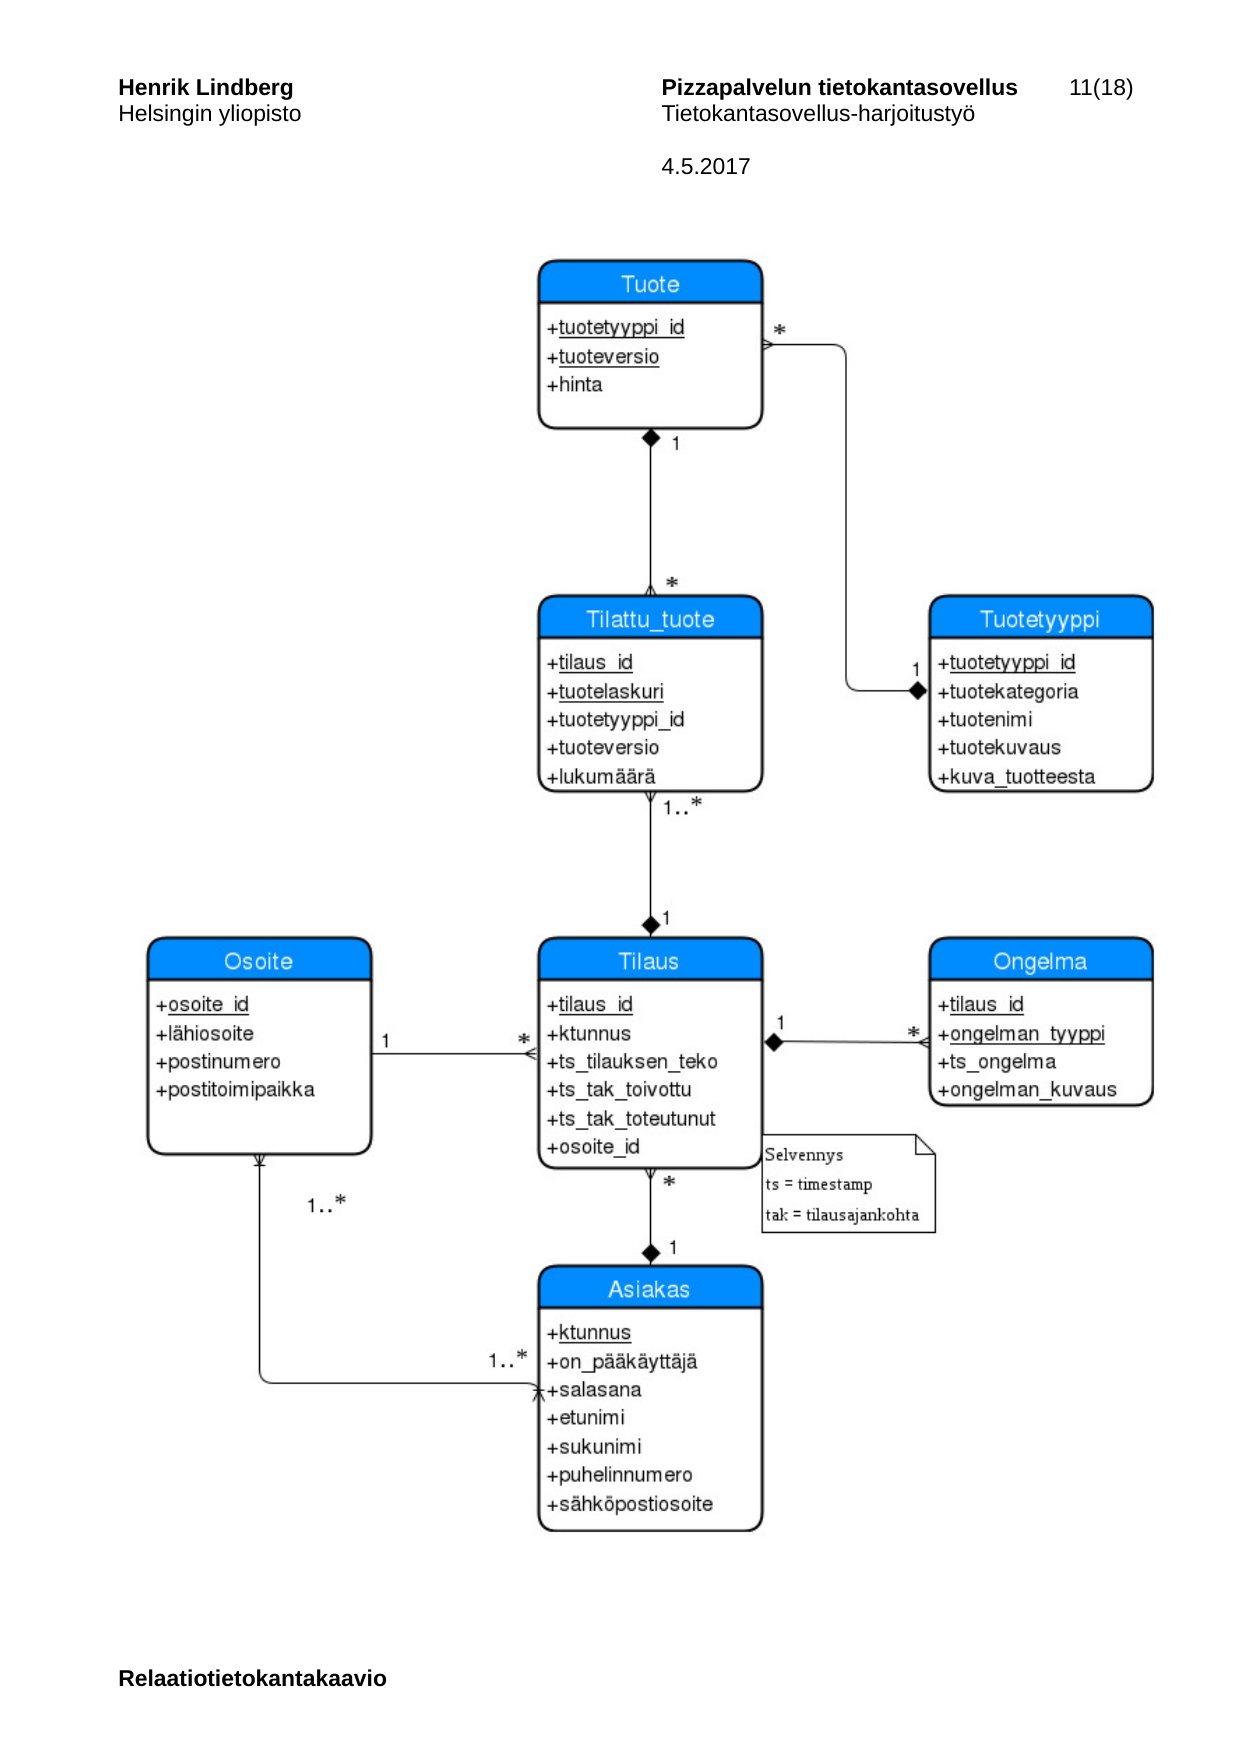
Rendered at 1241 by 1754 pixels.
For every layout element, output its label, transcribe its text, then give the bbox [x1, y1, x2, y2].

text Relaatiotietokantakaavio [118, 1665, 1181, 1692]
picture [118, 231, 1182, 1560]
